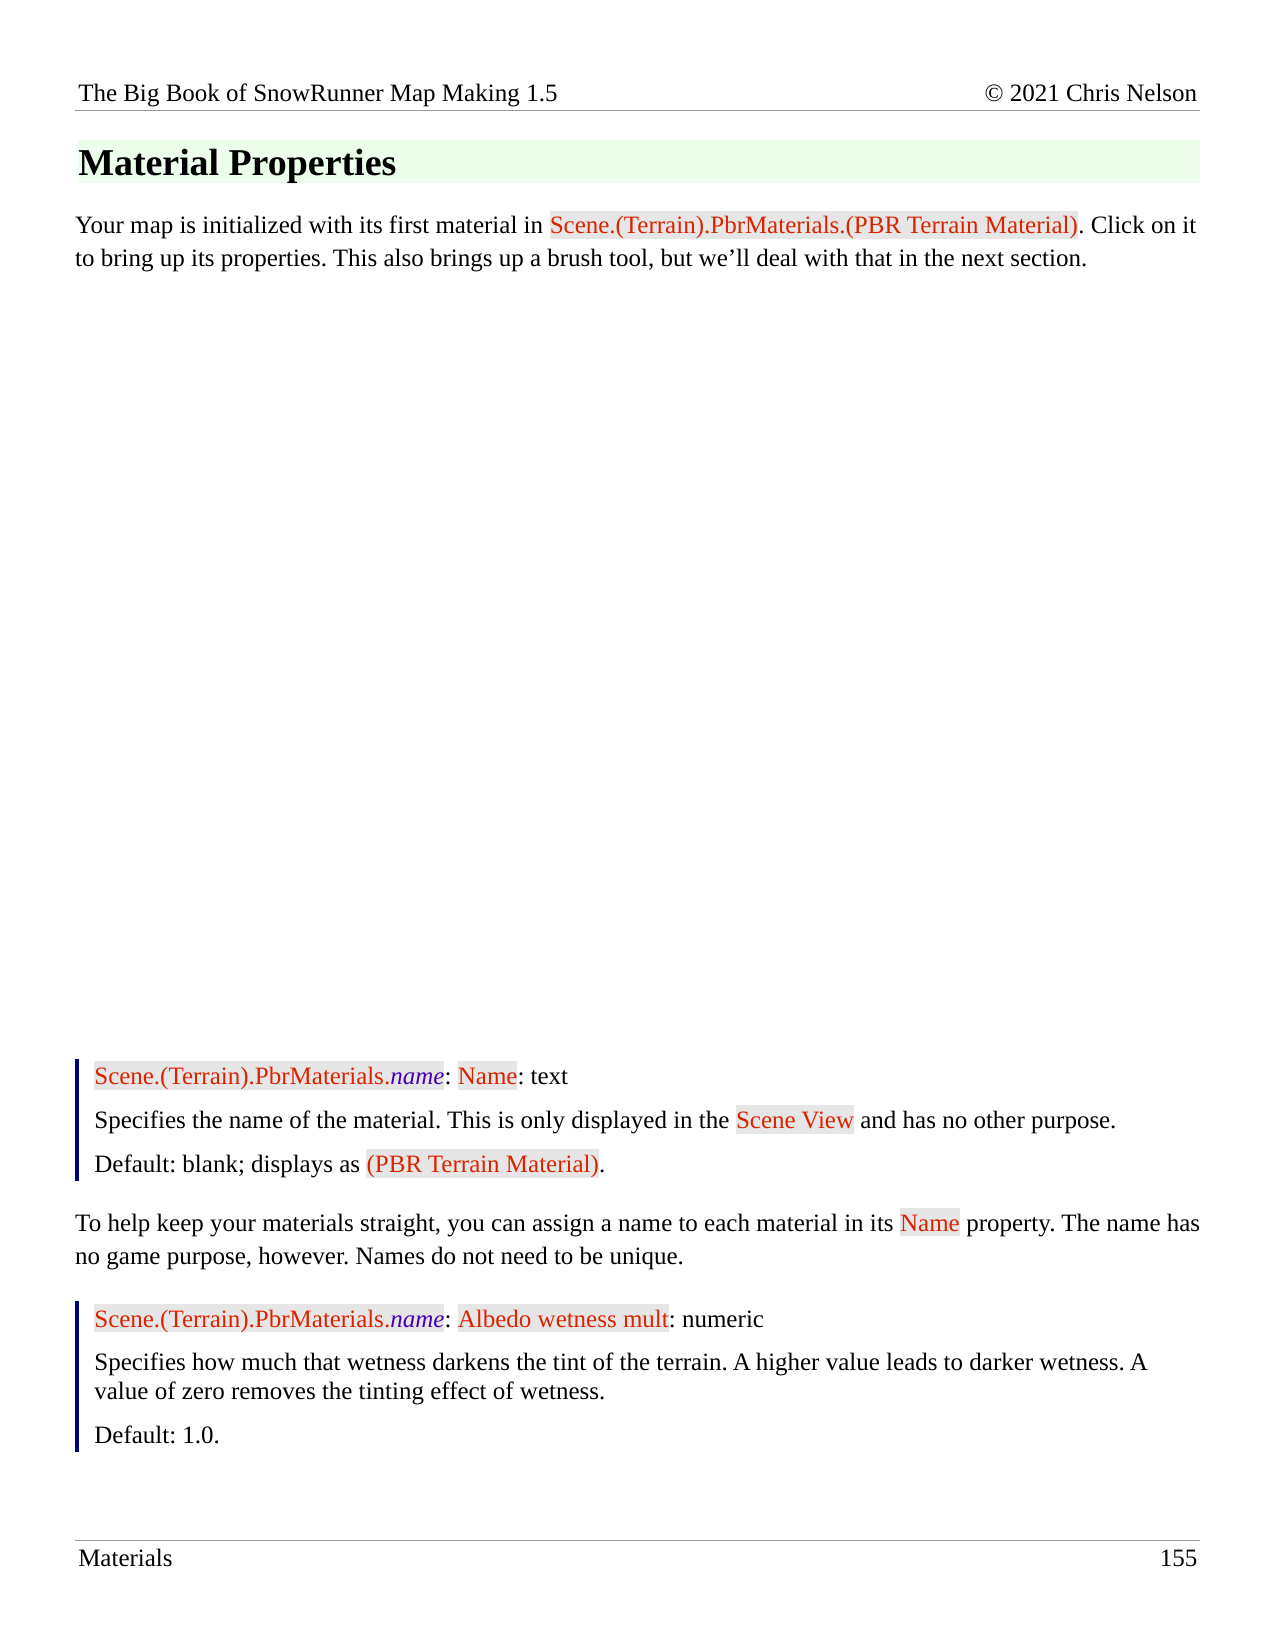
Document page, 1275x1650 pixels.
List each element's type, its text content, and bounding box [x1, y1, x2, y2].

text Scene.(Terrain).PbrMaterials.name: Albedo wetness mult: numeric [79, 1301, 1200, 1332]
text Your map is initialized with its first material in Scene.(Terrain).PbrMaterials.(PBR Terrain Material). Click on it to bring up its properties. This also brings up a brush tool, but we’ll deal with that in the next section. [75, 211, 1200, 272]
text Default: 1.0. [79, 1417, 1200, 1452]
text To help keep your materials straight, you can assign a name to each material in its Name property. The name has no game purpose, however. Names do not need to be unique. [75, 1208, 1200, 1269]
text Scene.(Terrain).PbrMaterials.name: Name: text [75, 1058, 1200, 1090]
subtitle Material Properties [78, 140, 1200, 183]
text Default: blank; displays as (PBR Terrain Material). [79, 1146, 1200, 1181]
text Specifies the name of the material. This is only displayed in the Scene View and has no other purpose. [79, 1102, 1200, 1134]
text Specifies how much that wetness darkens the tint of the terrain. A higher value leads to darker wetness. A value of zero removes the tinting effect of wetness. [79, 1344, 1200, 1405]
